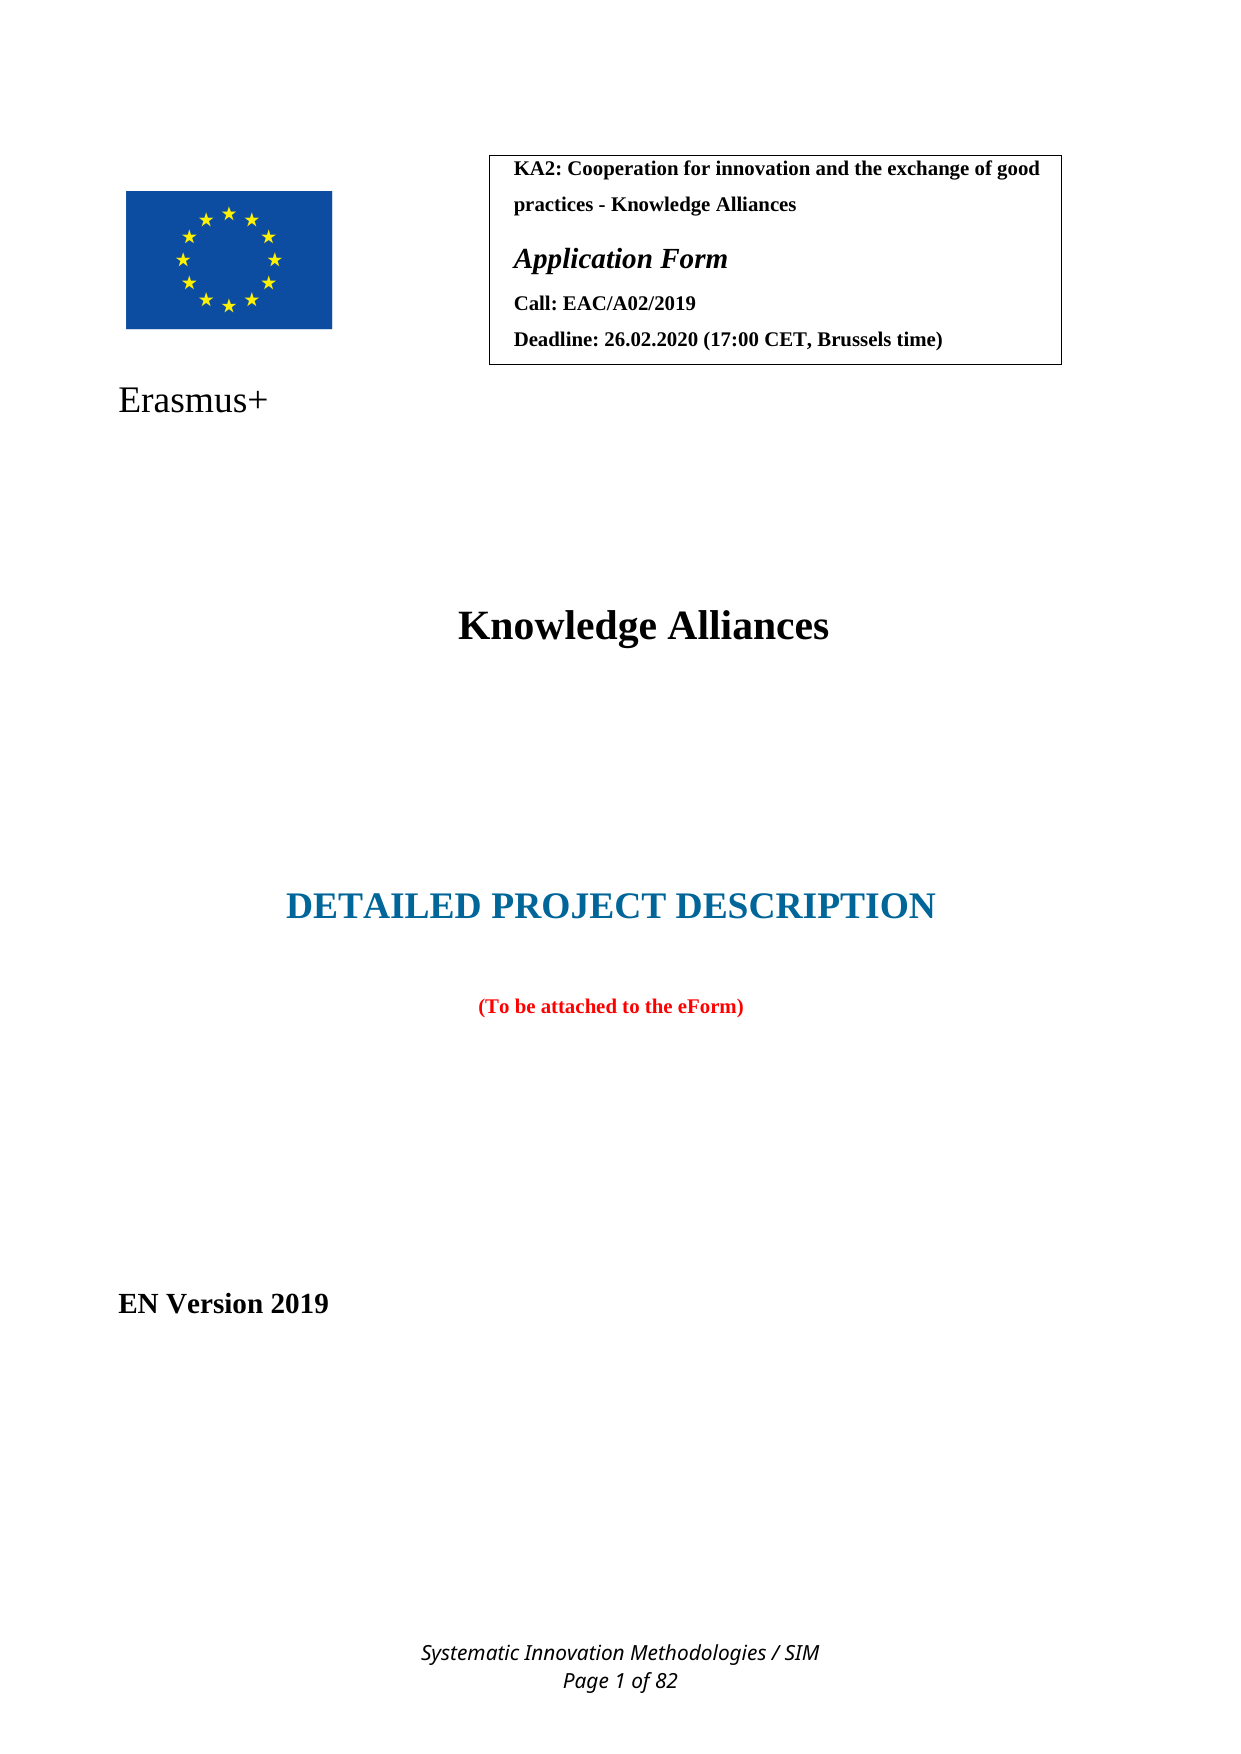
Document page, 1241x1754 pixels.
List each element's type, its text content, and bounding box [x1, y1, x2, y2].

text EN Version 2019 [118, 1286, 1122, 1319]
table_cell [490, 365, 1062, 433]
table_header [460, 155, 489, 364]
text Knowledge Alliances [118, 601, 1122, 648]
picture [123, 188, 335, 332]
text DETAILED PROJECT DESCRIPTION [100, 883, 1122, 926]
text (To be attached to the eForm) [100, 993, 1122, 1018]
table_cell Erasmus+ [94, 364, 430, 433]
table_header [430, 155, 460, 364]
table_cell [460, 364, 490, 433]
table_cell [430, 364, 460, 433]
table_header [94, 155, 430, 364]
table_header KA2: Cooperation for innovation and the exchange of good practices - Knowledge Alliances Application Form Call: EAC/A02/2019 Deadline: 26.02.2020 (17:00 CET, Brussels time) [490, 156, 1061, 364]
